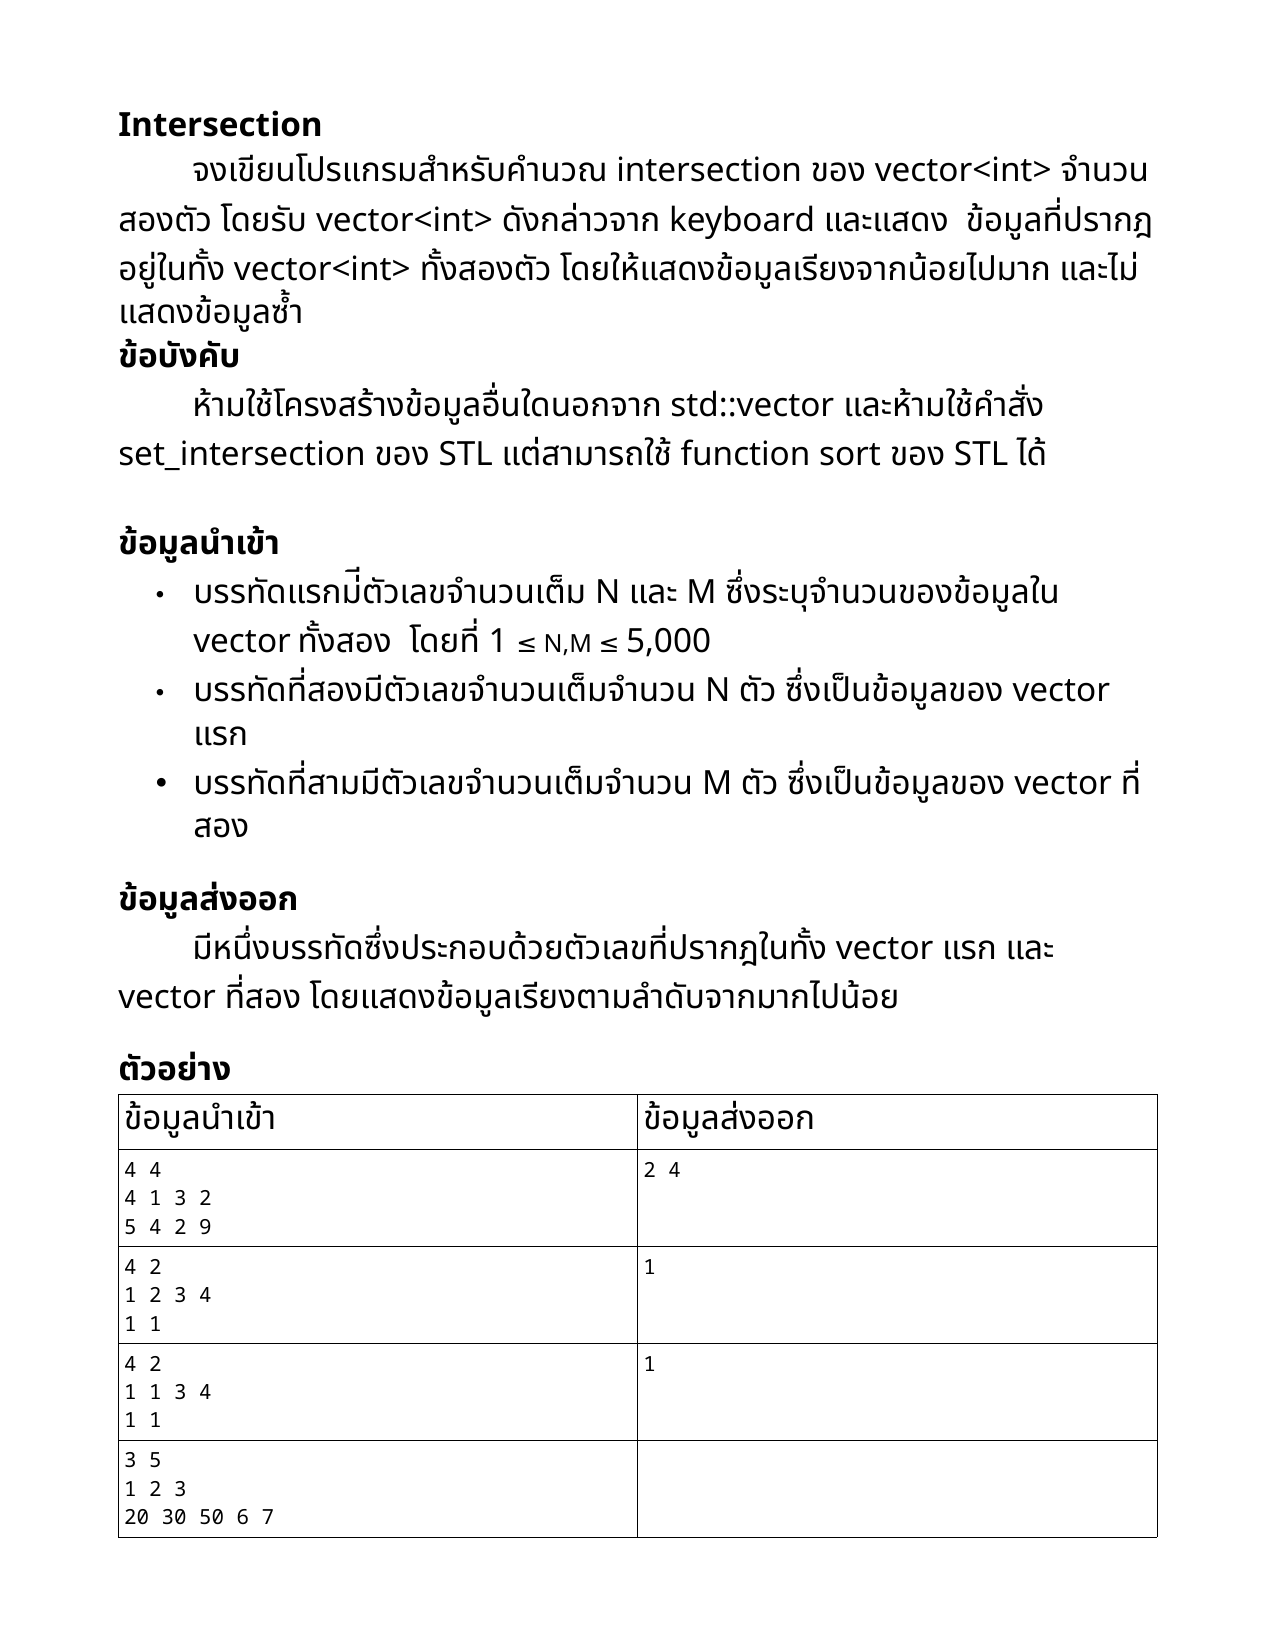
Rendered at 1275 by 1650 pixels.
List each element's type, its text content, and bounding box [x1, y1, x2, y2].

text ตัวอย่าง [118, 1051, 1157, 1094]
table_cell 1 [638, 1344, 1157, 1440]
text ห้ามใช้โครงสร้างข้อมูลอื่นใดนอกจาก std::vector และห้ามใช้คำสั่ง set_intersection ของ STL แต่สามารถใช้ function sort ของ STL ได้ [118, 381, 1157, 479]
text Intersection [118, 101, 1157, 146]
text ข้อมูลส่งออก [118, 880, 1157, 923]
text มีหนึ่งบรรทัดซึ่งประกอบด้วยตัวเลขที่ปรากฎในทั้ง vector แรก และ vector ที่สอง โดยแสดงข้อมูลเรียงตามลำดับจากมากไปน้อย [118, 923, 1157, 1022]
table_cell [638, 1441, 1157, 1537]
text จงเขียนโปรแกรมสำหรับคำนวณ intersection ของ vector<int> จำนวนสองตัว โดยรับ vector<int> ดังกล่าวจาก keyboard และแสดง ข้อมูลที่ปรากฎอยู่ในทั้ง vector<int> ทั้งสองตัว โดยให้แสดงข้อมูลเรียงจากน้อยไปมาก และไม่แสดงข้อมูลซ้ำ [118, 146, 1157, 337]
table_cell 3 5 1 2 3 20 30 50 6 7 [119, 1441, 637, 1537]
table_header ข้อมูลนำเข้า [119, 1095, 637, 1149]
table_cell 4 2 1 2 3 4 1 1 [119, 1247, 637, 1343]
text ข้อมูลนำเข้า [118, 524, 1157, 568]
list บรรทัดแรกม่ีตัวเลขจำนวนเต็ม N และ M ซึ่งระบุจำนวนของข้อมูลใน vectorทั้งสอง โดยที่ 1 ≤ N,M ≤ 5,000 [156, 568, 1157, 666]
list บรรทัดที่สองมีตัวเลขจำนวนเต็มจำนวน N ตัว ซึ่งเป็นข้อมูลของ vector แรก [156, 666, 1157, 759]
list บรรทัดที่สามมีตัวเลขจำนวนเต็มจำนวน M ตัว ซึ่งเป็นข้อมูลของ vector ที่สอง [156, 759, 1157, 851]
table_cell 4 2 1 1 3 4 1 1 [119, 1344, 637, 1440]
table_cell 4 4 4 1 3 2 5 4 2 9 [119, 1150, 637, 1246]
table_header ข้อมูลส่งออก [638, 1095, 1157, 1149]
table_cell 1 [638, 1247, 1157, 1343]
text ข้อบังคับ [118, 337, 1157, 381]
table_cell 2 4 [638, 1150, 1157, 1246]
